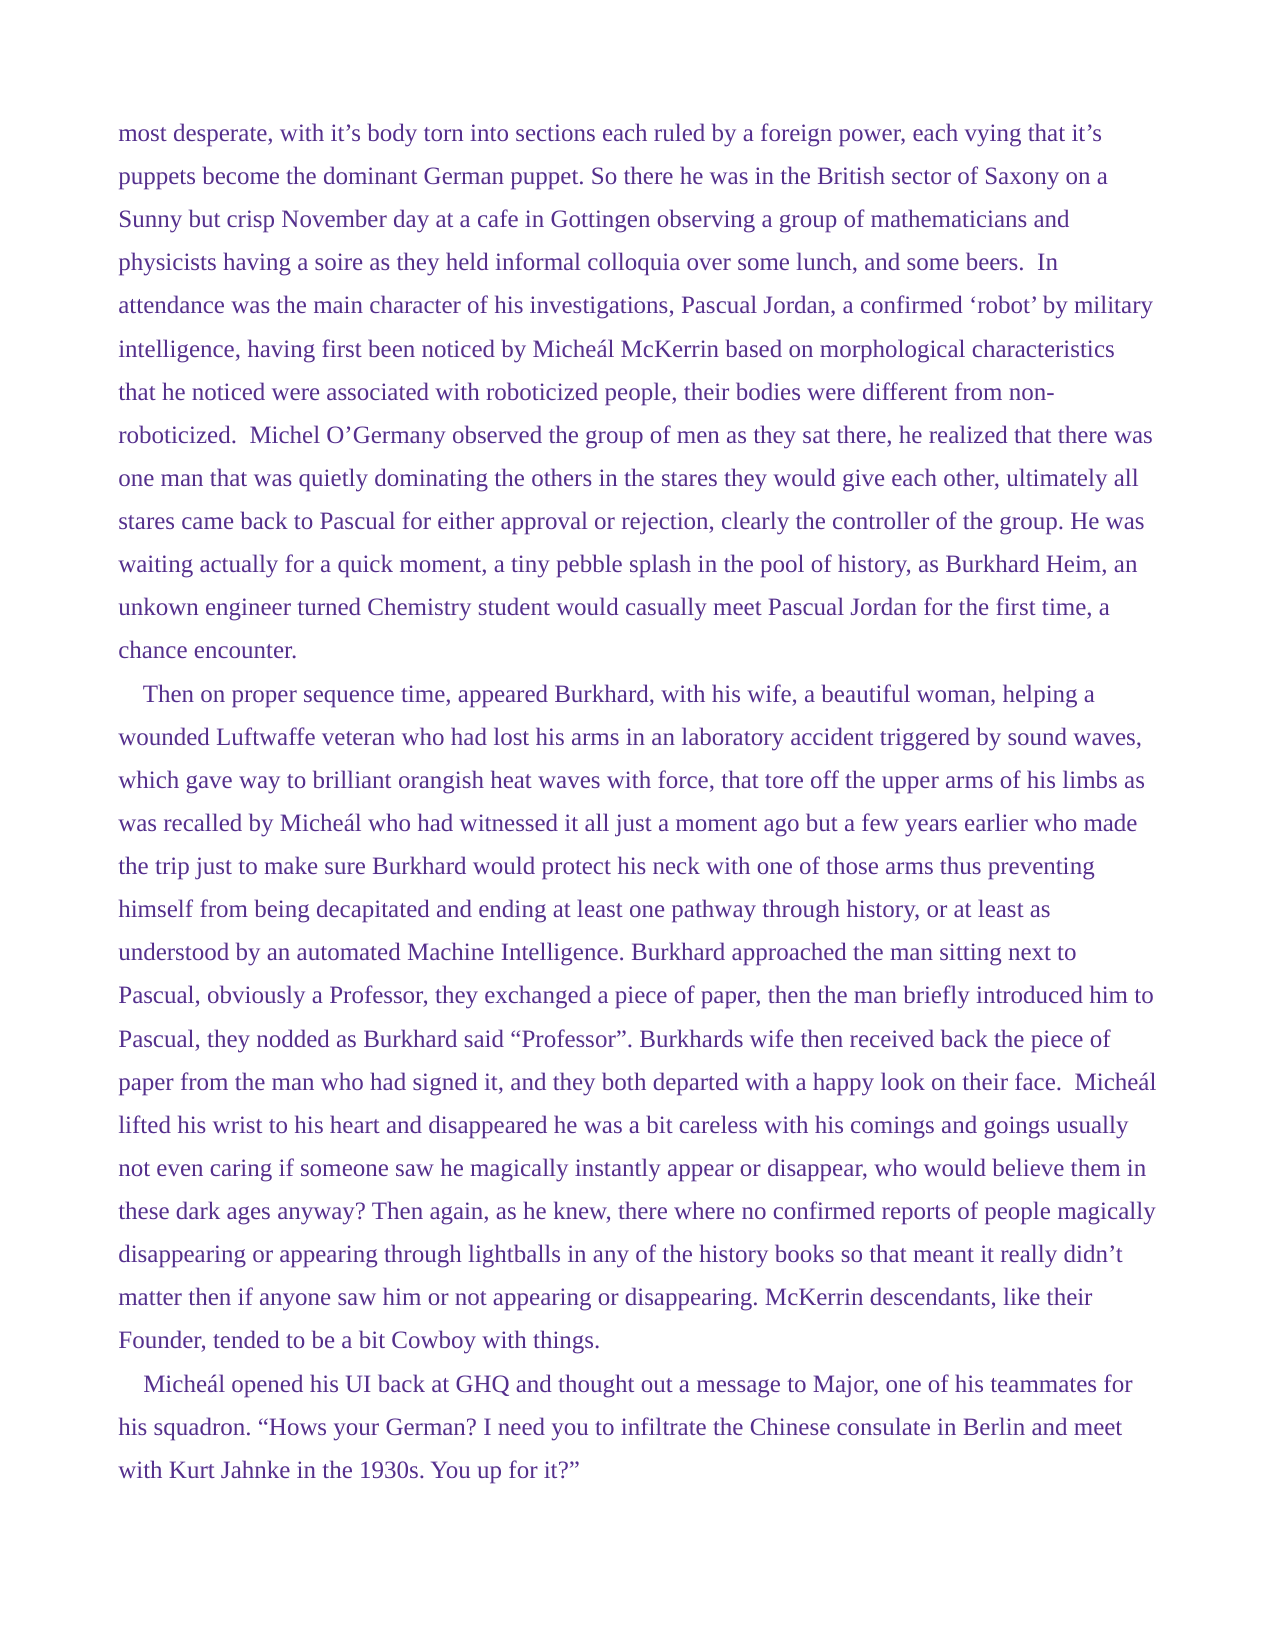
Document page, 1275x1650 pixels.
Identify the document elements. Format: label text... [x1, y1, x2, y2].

text most desperate, with it’s body torn into sections each ruled by a foreign power, each vying that it’s puppets become the dominant German puppet. So there he was in the British sector of Saxony on a Sunny but crisp November day at a cafe in Gottingen observing a group of mathematicians and physicists having a soire as they held informal colloquia over some lunch, and some beers. In attendance was the main character of his investigations, Pascual Jordan, a confirmed ‘robot’ by military intelligence, having first been noticed by Micheál McKerrin based on morphological characteristics that he noticed were associated with roboticized people, their bodies were different from non-roboticized. Michel O’Germany observed the group of men as they sat there, he realized that there was one man that was quietly dominating the others in the stares they would give each other, ultimately all stares came back to Pascual for either approval or rejection, clearly the controller of the group. He was waiting actually for a quick moment, a tiny pebble splash in the pool of history, as Burkhard Heim, an unkown engineer turned Chemistry student would casually meet Pascual Jordan for the first time, a chance encounter. [118, 118, 1157, 664]
text Then on proper sequence time, appeared Burkhard, with his wife, a beautiful woman, helping a wounded Luftwaffe veteran who had lost his arms in an laboratory accident triggered by sound waves, which gave way to brilliant orangish heat waves with force, that tore off the upper arms of his limbs as was recalled by Micheál who had witnessed it all just a moment ago but a few years earlier who made the trip just to make sure Burkhard would protect his neck with one of those arms thus preventing himself from being decapitated and ending at least one pathway through history, or at least as understood by an automated Machine Intelligence. Burkhard approached the man sitting next to Pascual, obviously a Professor, they exchanged a piece of paper, then the man briefly introduced him to Pascual, they nodded as Burkhard said “Professor”. Burkhards wife then received back the piece of paper from the man who had signed it, and they both departed with a happy look on their face. Micheál lifted his wrist to his heart and disappeared he was a bit careless with his comings and goings usually not even caring if someone saw he magically instantly appear or disappear, who would believe them in these dark ages anyway? Then again, as he knew, there where no confirmed reports of people magically disappearing or appearing through lightballs in any of the history books so that meant it really didn’t matter then if anyone saw him or not appearing or disappearing. McKerrin descendants, like their Founder, tended to be a bit Cowboy with things. [118, 679, 1157, 1354]
text Micheál opened his UI back at GHQ and thought out a message to Major, one of his teammates for his squadron. “Hows your German? I need you to infiltrate the Chinese consulate in Berlin and meet with Kurt Jahnke in the 1930s. You up for it?” [118, 1369, 1157, 1484]
